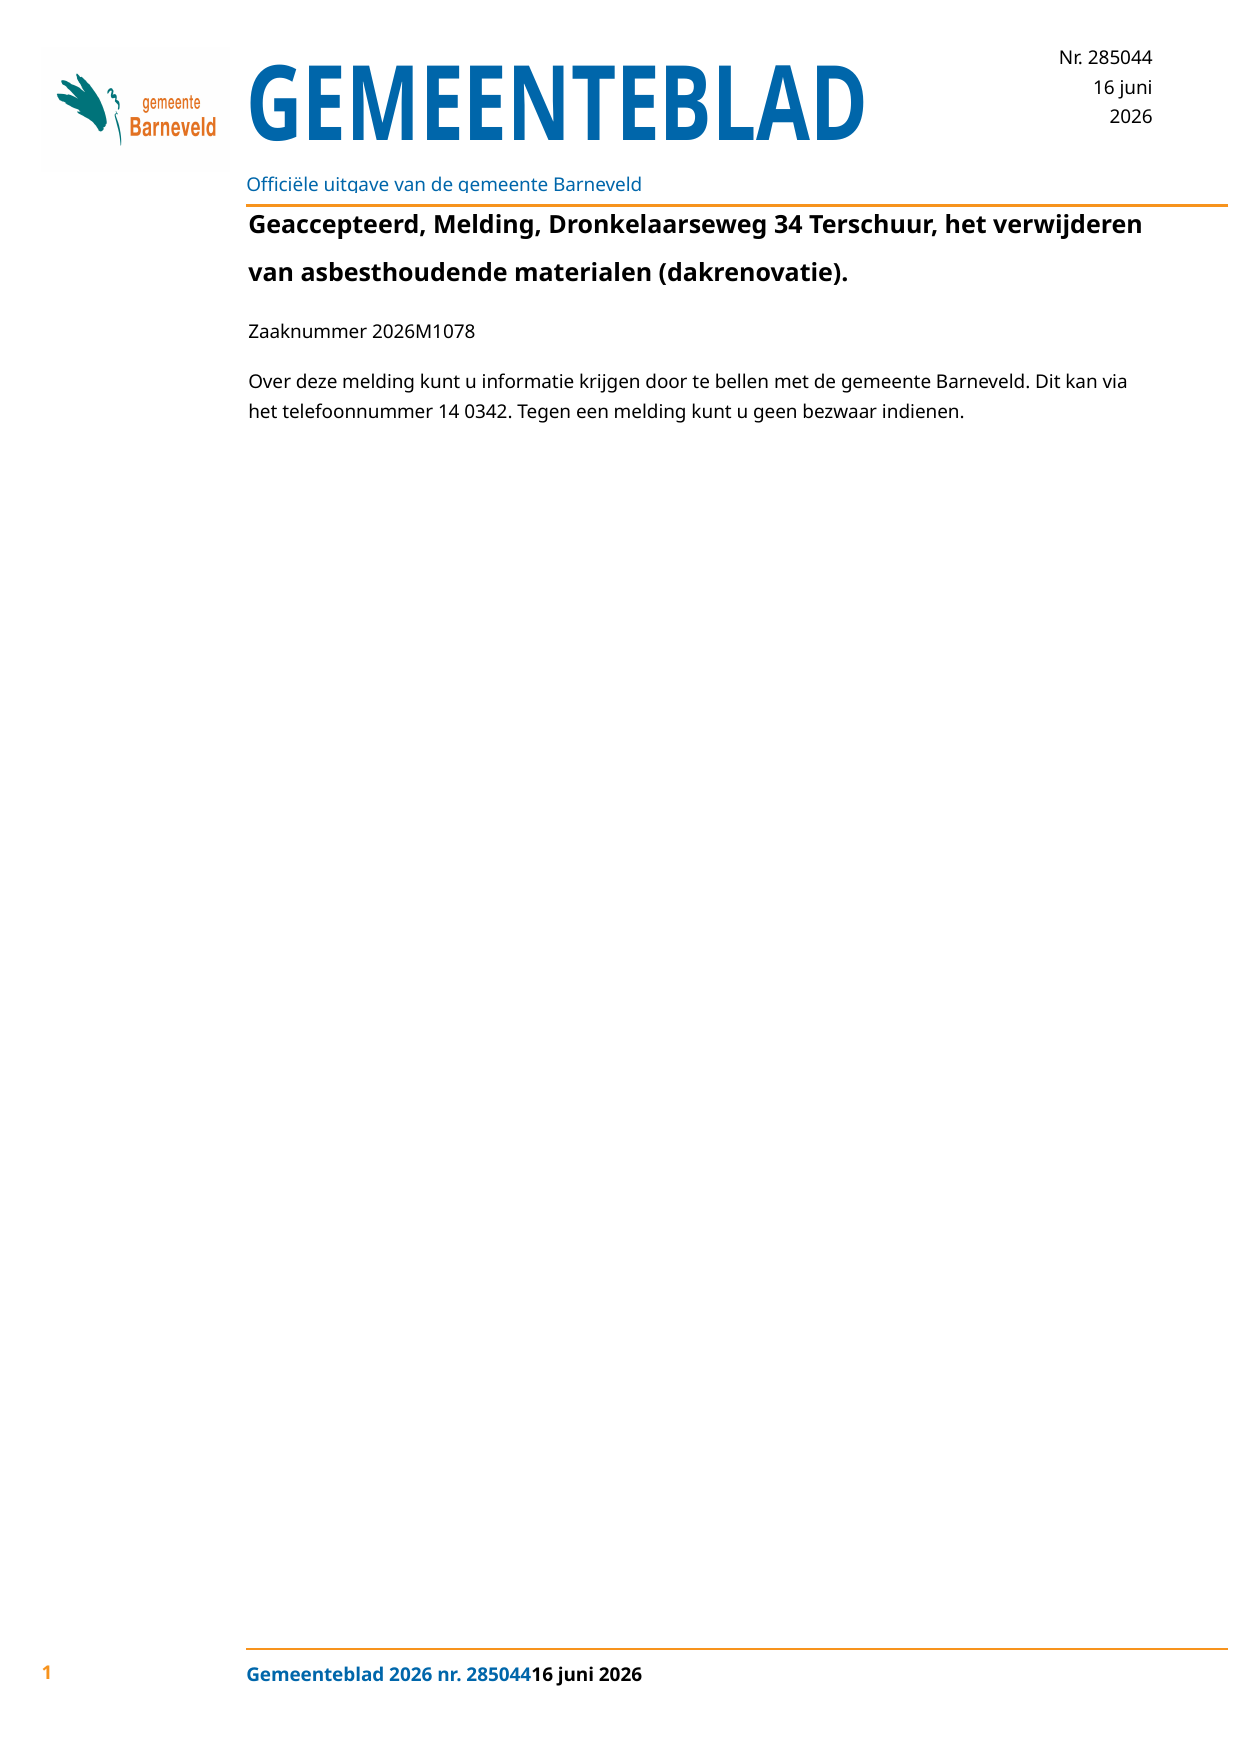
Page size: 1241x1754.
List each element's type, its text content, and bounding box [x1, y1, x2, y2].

text Over deze melding kunt u informatie krijgen door te bellen met de gemeente Barneveld. Dit kan via het telefoonnummer 14 0342. Tegen een melding kunt u geen bezwaar indienen. [248, 368, 1152, 424]
picture [41, 47, 231, 172]
text Geaccepteerd, Melding, Dronkelaarseweg 34 Terschuur, het verwijderen van asbesthoudende materialen (dakrenovatie). [248, 207, 1152, 288]
text Zaaknummer 2026M1078 [248, 318, 1152, 344]
